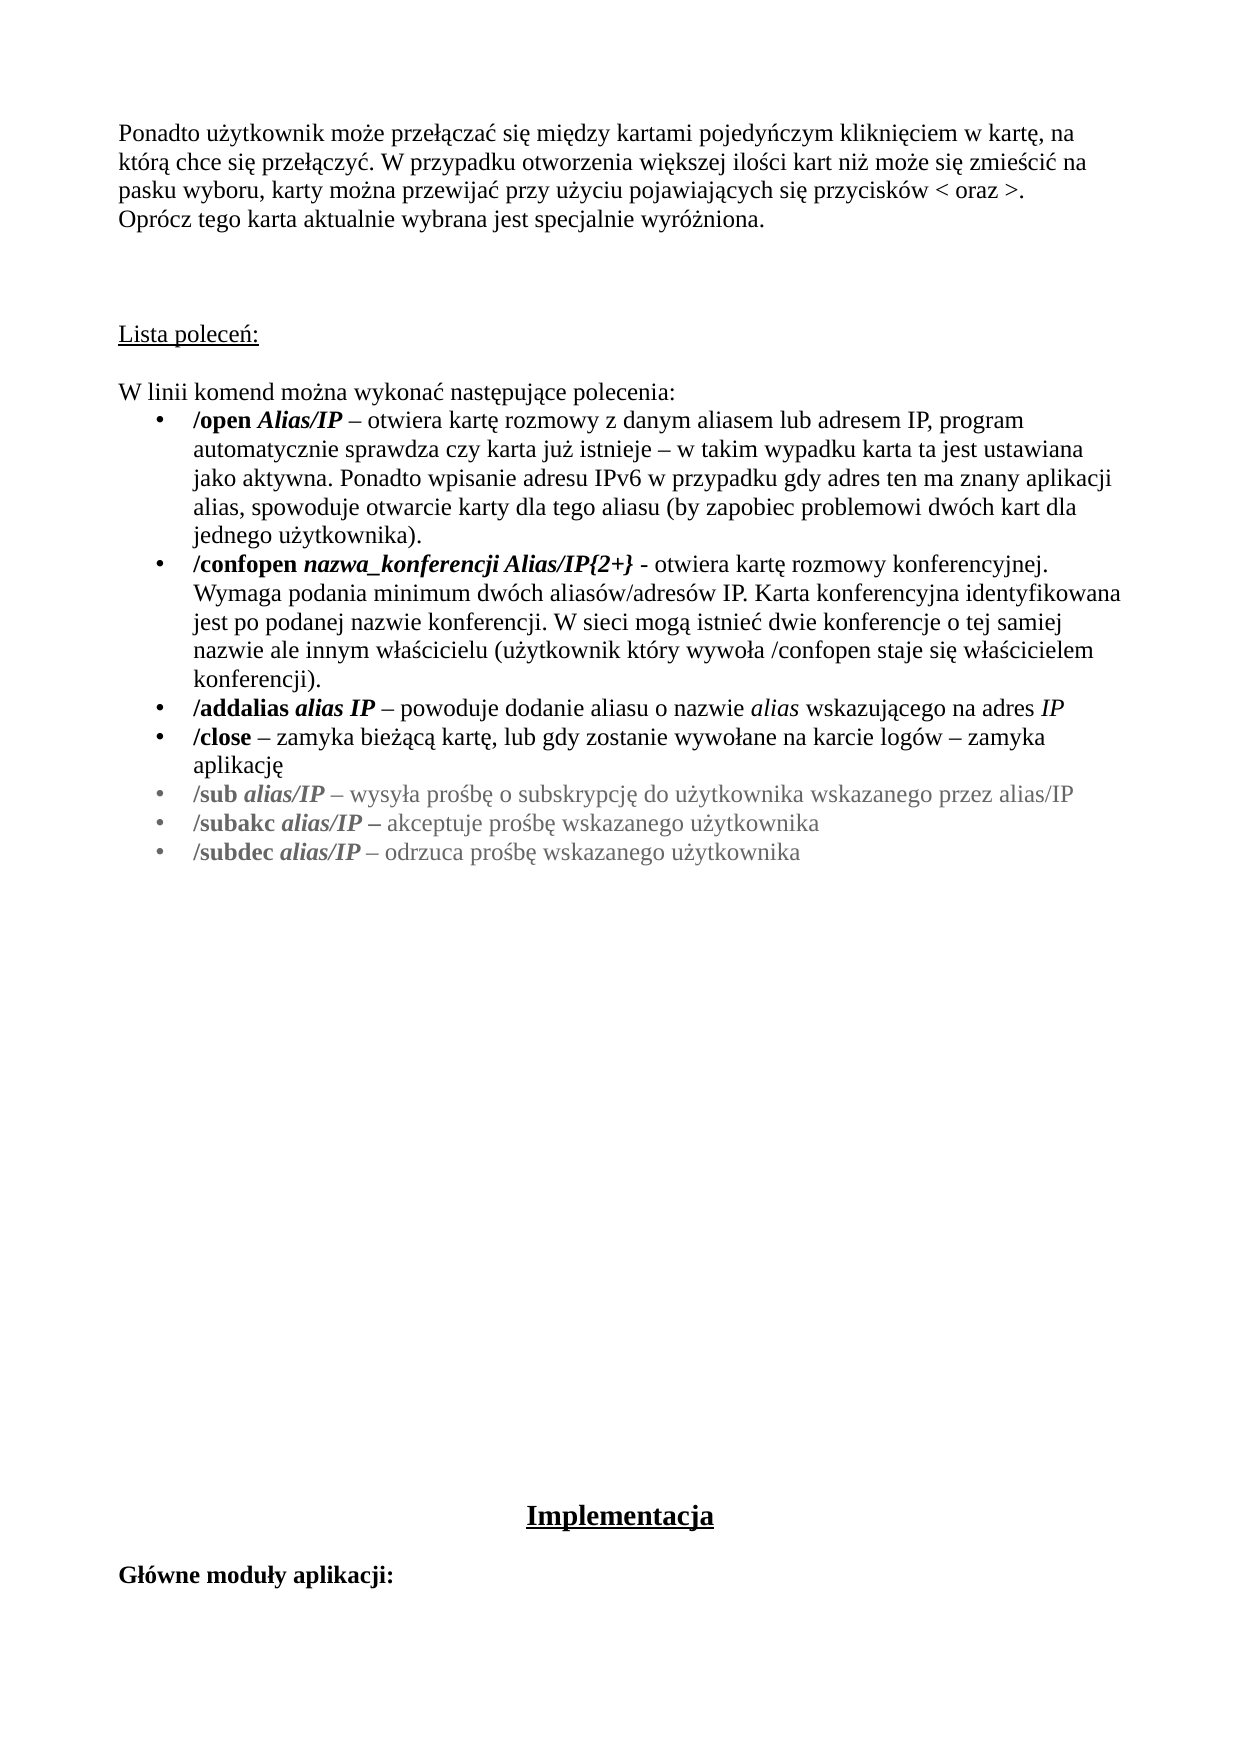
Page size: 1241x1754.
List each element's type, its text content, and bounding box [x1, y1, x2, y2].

list /open Alias/IP – otwiera kartę rozmowy z danym aliasem lub adresem IP, program automatycznie sprawdza czy karta już istnieje – w takim wypadku karta ta jest ustawiana jako aktywna. Ponadto wpisanie adresu IPv6 w przypadku gdy adres ten ma znany aplikacji alias, spowoduje otwarcie karty dla tego aliasu (by zapobiec problemowi dwóch kart dla jednego użytkownika). [156, 406, 1122, 549]
text Główne moduły aplikacji: [118, 1560, 1122, 1589]
text Lista poleceń: [118, 319, 1122, 348]
list /sub alias/IP – wysyła prośbę o subskrypcję do użytkownika wskazanego przez alias/IP [156, 779, 1122, 808]
text Implementacja [118, 1498, 1122, 1532]
list /subakc alias/IP – akceptuje prośbę wskazanego użytkownika [156, 808, 1122, 837]
list /addalias alias IP – powoduje dodanie aliasu o nazwie alias wskazującego na adres IP [156, 693, 1122, 722]
list /close – zamyka bieżącą kartę, lub gdy zostanie wywołane na karcie logów – zamyka aplikację [156, 722, 1122, 779]
list /confopen nazwa_konferencji Alias/IP{2+} - otwiera kartę rozmowy konferencyjnej. Wymaga podania minimum dwóch aliasów/adresów IP. Karta konferencyjna identyfikowana jest po podanej nazwie konferencji. W sieci mogą istnieć dwie konferencje o tej samiej nazwie ale innym właścicielu (użytkownik który wywoła /confopen staje się właścicielem konferencji). [156, 549, 1122, 693]
text W linii komend można wykonać następujące polecenia: [118, 377, 1122, 406]
text Ponadto użytkownik może przełączać się między kartami pojedyńczym kliknięciem w kartę, na którą chce się przełączyć. W przypadku otworzenia większej ilości kart niż może się zmieścić na pasku wyboru, karty można przewijać przy użyciu pojawiających się przycisków < oraz >. [118, 118, 1122, 204]
list /subdec alias/IP – odrzuca prośbę wskazanego użytkownika [156, 837, 1122, 866]
text Oprócz tego karta aktualnie wybrana jest specjalnie wyróżniona. [118, 204, 1122, 233]
